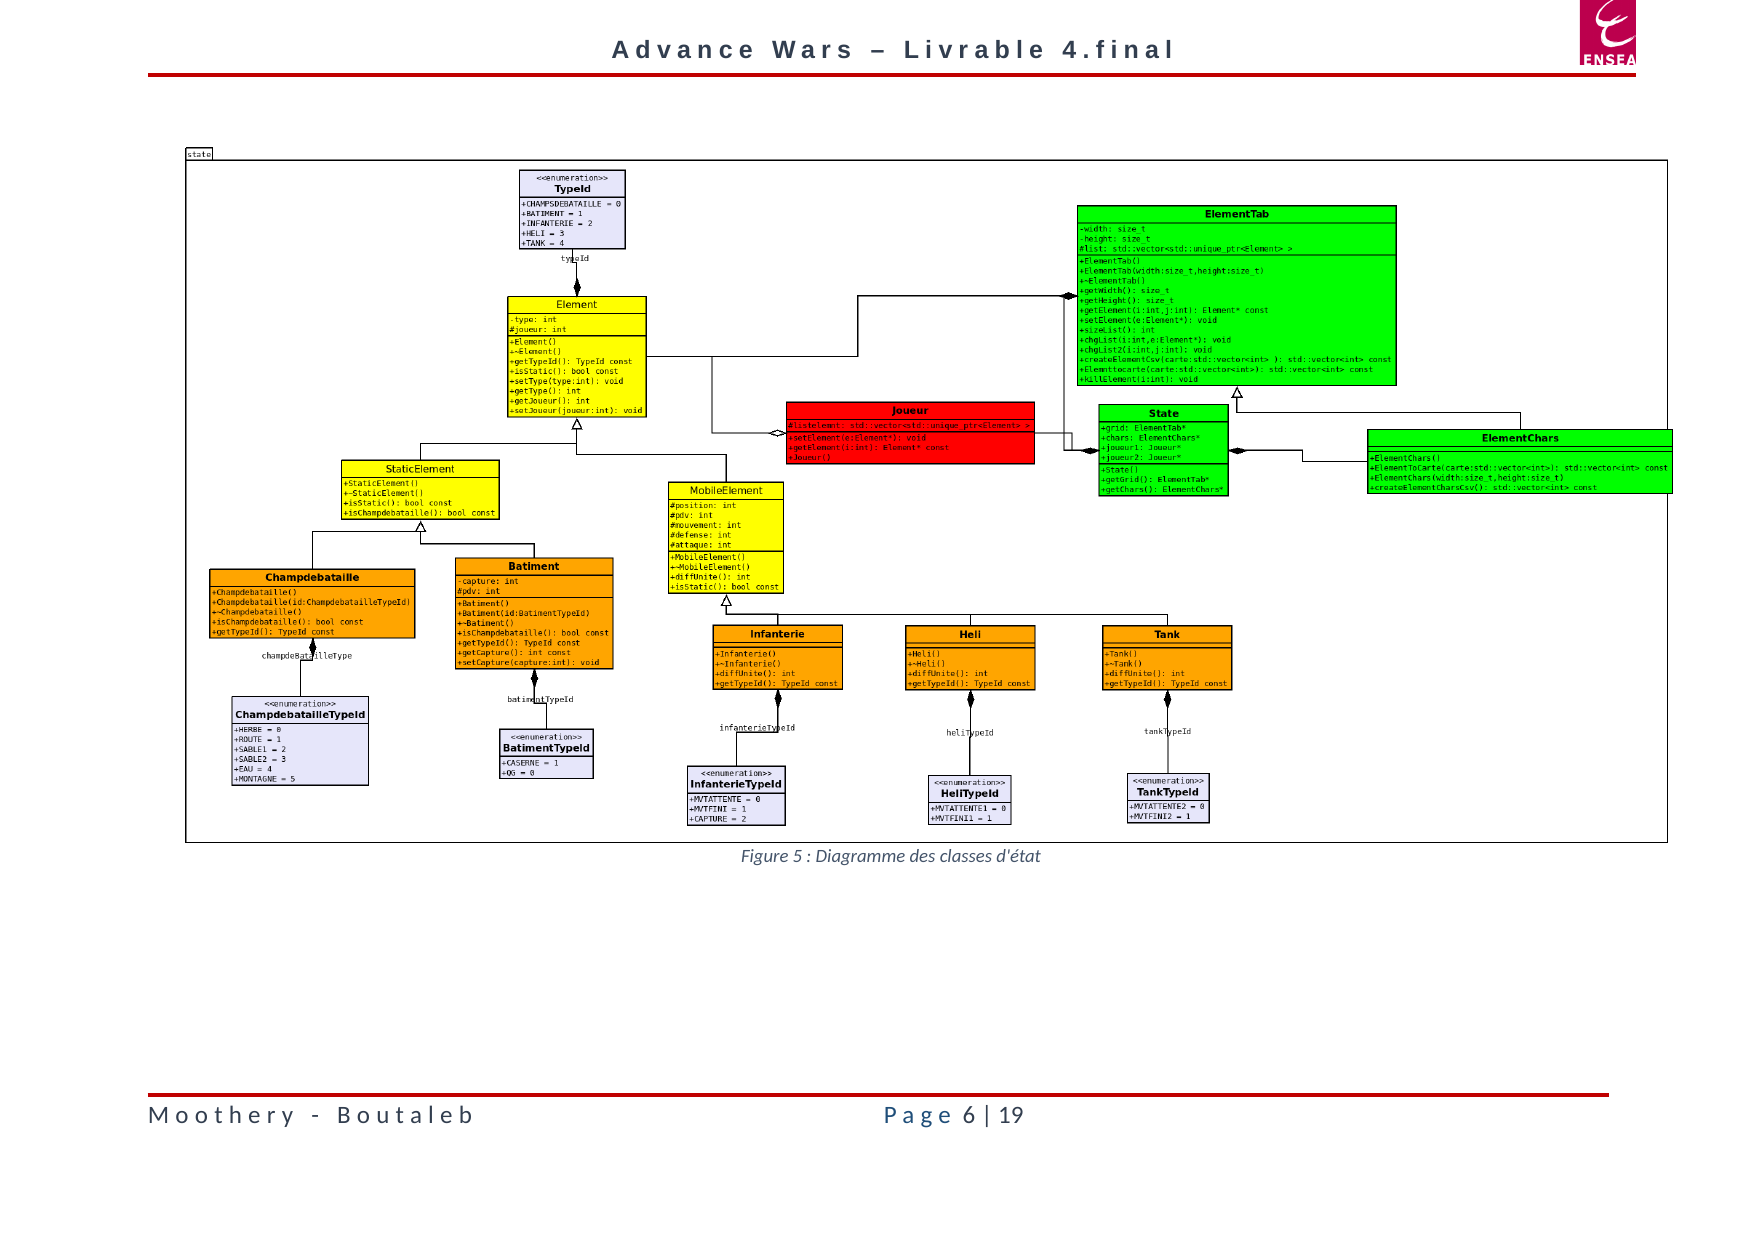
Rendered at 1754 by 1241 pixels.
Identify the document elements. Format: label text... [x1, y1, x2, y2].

text Figure 5 : Diagramme des classes d'état [148, 844, 1636, 867]
